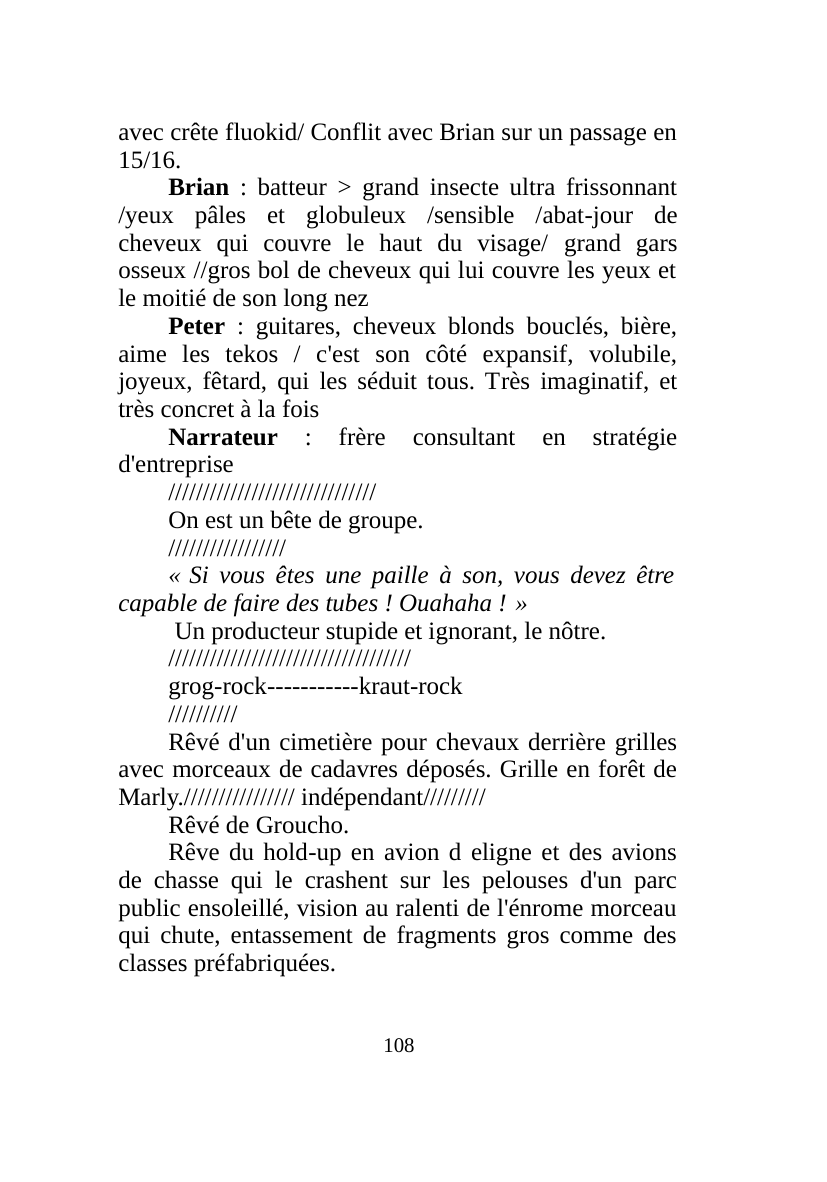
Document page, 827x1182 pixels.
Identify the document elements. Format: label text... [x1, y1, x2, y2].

text Un producteur stupide et ignorant, le nôtre. [118, 617, 677, 644]
text grog‑rock‑‑‑‑‑‑‑‑‑‑‑kraut‑rock [118, 672, 677, 700]
text ////////////////////////////// [118, 478, 677, 506]
text ///////////////// [118, 534, 677, 561]
text Peter : guitares, cheveux blonds bouclés, bière, aime les tekos / c'est son côté expansif, volubile, joyeux, fêtard, qui les séduit tous. Très imaginatif, et très concret à la fois [118, 312, 677, 423]
text Narrateur : frère consultant en stratégie d'entreprise [118, 423, 677, 478]
text avec crête fluokid/ Conflit avec Brian sur un passage en 15/16. [118, 118, 677, 173]
text ////////// [118, 700, 677, 728]
text Brian : batteur > grand insecte ultra frissonnant /yeux pâles et globuleux /sensible /abat‑jour de cheveux qui couvre le haut du visage/ grand gars osseux //gros bol de cheveux qui lui couvre les yeux et le moitié de son long nez [118, 173, 677, 312]
text On est un bête de groupe. [118, 506, 677, 534]
text « Si vous êtes une paille à son, vous devez être capable de faire des tubes ! Ouahaha ! » [118, 561, 677, 617]
text Rêvé de Groucho. [118, 811, 677, 838]
text /////////////////////////////////// [118, 644, 677, 672]
text Rêve du hold‑up en avion d eligne et des avions de chasse qui le crashent sur les pelouses d'un parc public ensoleillé, vision au ralenti de l'énrome morceau qui chute, entassement de fragments gros comme des classes préfabriquées. [118, 838, 677, 977]
text Rêvé d'un cimetière pour chevaux derrière grilles avec morceaux de cadavres déposés. Grille en forêt de Marly.//////////////// indépendant///////// [118, 728, 677, 811]
